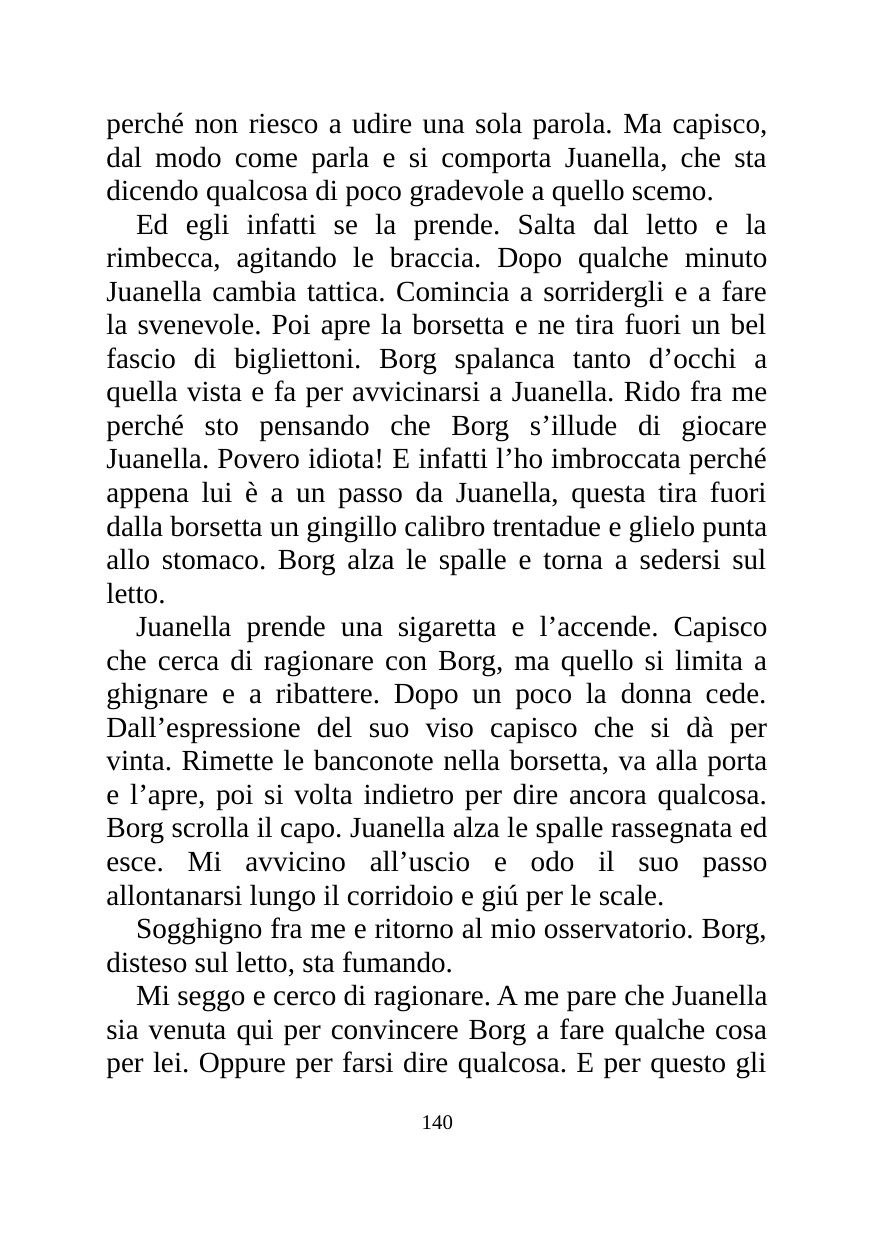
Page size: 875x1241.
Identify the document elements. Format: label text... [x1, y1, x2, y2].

text Sogghigno fra me e ritorno al mio osservatorio. Borg, disteso sul letto, sta fumando. [106, 911, 768, 978]
text Mi seggo e cerco di ragionare. A me pare che Juanella sia venuta qui per convincere Borg a fare qualche cosa per lei. Oppure per farsi dire qualcosa. E per questo gli [106, 978, 768, 1079]
text perché non riesco a udire una sola parola. Ma capisco, dal modo come parla e si comporta Juanella, che sta dicendo qualcosa di poco gradevole a quello scemo. [106, 106, 768, 207]
text Ed egli infatti se la prende. Salta dal letto e la rimbecca, agitando le braccia. Dopo qualche minuto Juanella cambia tattica. Comincia a sorridergli e a fare la svenevole. Poi apre la borsetta e ne tira fuori un bel fascio di bigliettoni. Borg spalanca tanto d’occhi a quella vista e fa per avvicinarsi a Juanella. Rido fra me perché sto pensando che Borg s’illude di giocare Juanella. Povero idiota! E infatti l’ho imbroccata perché appena lui è a un passo da Juanella, questa tira fuori dalla borsetta un gingillo calibro trentadue e glielo punta allo stomaco. Borg alza le spalle e torna a sedersi sul letto. [106, 207, 768, 609]
text Juanella prende una sigaretta e l’accende. Capisco che cerca di ragionare con Borg, ma quello si limita a ghignare e a ribattere. Dopo un poco la donna cede. Dall’espressione del suo viso capisco che si dà per vinta. Rimette le banconote nella borsetta, va alla porta e l’apre, poi si volta indietro per dire ancora qualcosa. Borg scrolla il capo. Juanella alza le spalle rassegnata ed esce. Mi avvicino all’uscio e odo il suo passo allontanarsi lungo il corridoio e giú per le scale. [106, 609, 768, 911]
